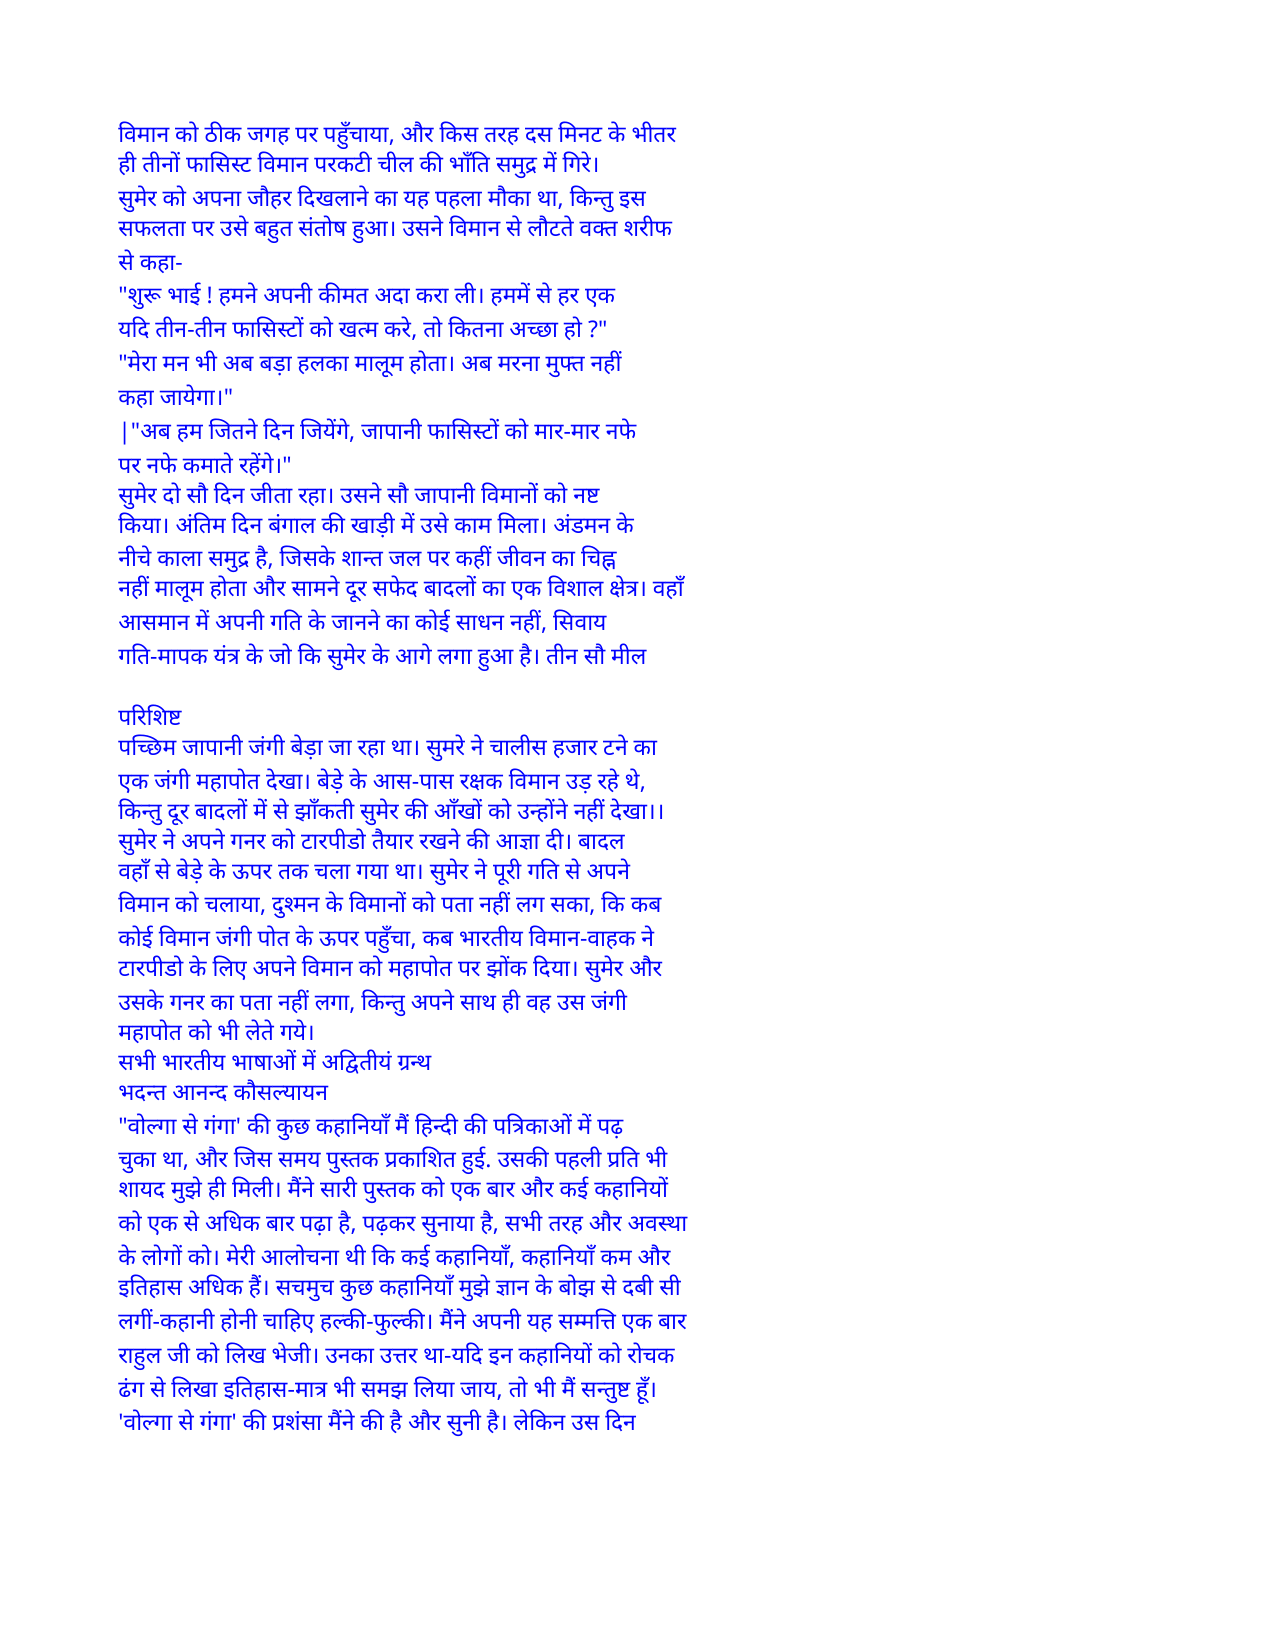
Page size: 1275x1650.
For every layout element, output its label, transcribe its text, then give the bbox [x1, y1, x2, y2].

text विमान को ठीक जगह पर पहुँचाया, और किस तरह दस मिनट के भीतर [118, 118, 1157, 152]
text "शुरू भाई ! हमने अपनी कीमत अदा करा ली। हममें से हर एक [118, 279, 1157, 313]
text किया। अंतिम दिन बंगाल की खाड़ी में उसे काम मिला। अंडमन के [118, 512, 1157, 542]
text ही तीनों फासिस्ट विमान परकटी चील की भाँति समुद्र में गिरे। [118, 152, 1157, 182]
text लगीं-कहानी होनी चाहिए हल्की-फुल्की। मैंने अपनी यह सम्मत्ति एक बार [118, 1305, 1157, 1339]
text सुमेर ने अपने गनर को टारपीडो तैयार रखने की आज्ञा दी। बादल [118, 829, 1157, 858]
text गति-मापक यंत्र के जो कि सुमेर के आगे लगा हुआ है। तीन सौ मील [118, 640, 1157, 674]
text महापोत को भी लेते गये। [118, 1020, 1157, 1050]
text किन्तु दूर बादलों में से झाँकती सुमेर की आँखों को उन्होंने नहीं देखा।। [118, 799, 1157, 829]
text से कहा- [118, 246, 1157, 279]
text यदि तीन-तीन फासिस्टों को खत्म करे, तो कितना अच्छा हो ?" [118, 313, 1157, 347]
text "मेरा मन भी अब बड़ा हलका मालूम होता। अब मरना मुफ्त नहीं [118, 347, 1157, 381]
text नहीं मालूम होता और सामने दूर सफेद बादलों का एक विशाल क्षेत्र। वहाँ [118, 576, 1157, 606]
text के लोगों को। मेरी आलोचना थी कि कई कहानियाँ, कहानियाँ कम और [118, 1241, 1157, 1275]
text चुका था, और जिस समय पुस्तक प्रकाशित हुई. उसकी पहली प्रति भी [118, 1143, 1157, 1177]
text सुमेर दो सौ दिन जीता रहा। उसने सौ जापानी विमानों को नष्ट [118, 483, 1157, 512]
text वहाँ से बेड़े के ऊपर तक चला गया था। सुमेर ने पूरी गति से अपने [118, 858, 1157, 888]
text शायद मुझे ही मिली। मैंने सारी पुस्तक को एक बार और कई कहानियों [118, 1177, 1157, 1207]
text सफलता पर उसे बहुत संतोष हुआ। उसने विमान से लौटते वक्त शरीफ [118, 216, 1157, 246]
text कोई विमान जंगी पोत के ऊपर पहुँचा, कब भारतीय विमान-वाहक ने [118, 922, 1157, 956]
text सुमेर को अपना जौहर दिखलाने का यह पहला मौका था, किन्तु इस [118, 182, 1157, 216]
text "वोल्गा से गंगा' की कुछ कहानियाँ मैं हिन्दी की पत्रिकाओं में पढ़ [118, 1109, 1157, 1143]
text भदन्त आनन्द कौसल्यायन [118, 1080, 1157, 1109]
text पच्छिम जापानी जंगी बेड़ा जा रहा था। सुमरे ने चालीस हजार टने का [118, 735, 1157, 765]
text टारपीडो के लिए अपने विमान को महापोत पर झोंक दिया। सुमेर और [118, 956, 1157, 986]
text एक जंगी महापोत देखा। बेड़े के आस-पास रक्षक विमान उड़ रहे थे, [118, 765, 1157, 799]
text |"अब हम जितने दिन जियेंगे, जापानी फासिस्टों को मार-मार नफे [118, 415, 1157, 449]
text राहुल जी को लिख भेजी। उनका उत्तर था-यदि इन कहानियों को रोचक [118, 1339, 1157, 1372]
text विमान को चलाया, दुश्मन के विमानों को पता नहीं लग सका, कि कब [118, 888, 1157, 922]
text इतिहास अधिक हैं। सचमुच कुछ कहानियाँ मुझे ज्ञान के बोझ से दबी सी [118, 1275, 1157, 1305]
text पर नफे कमाते रहेंगे।" [118, 449, 1157, 483]
text सभी भारतीय भाषाओं में अद्वितीयं ग्रन्थ [118, 1050, 1157, 1080]
text कहा जायेगा।" [118, 381, 1157, 415]
text ढंग से लिखा इतिहास-मात्र भी समझ लिया जाय, तो भी मैं सन्तुष्ट हूँ। [118, 1372, 1157, 1406]
text आसमान में अपनी गति के जानने का कोई साधन नहीं, सिवाय [118, 606, 1157, 640]
text उसके गनर का पता नहीं लगा, किन्तु अपने साथ ही वह उस जंगी [118, 986, 1157, 1020]
text को एक से अधिक बार पढ़ा है, पढ़कर सुनाया है, सभी तरह और अवस्था [118, 1207, 1157, 1241]
text नीचे काला समुद्र है, जिसके शान्त जल पर कहीं जीवन का चिह्न [118, 542, 1157, 576]
text 'वोल्गा से गंगा' की प्रशंसा मैंने की है और सुनी है। लेकिन उस दिन [118, 1406, 1157, 1440]
text परिशिष्ट [118, 705, 1157, 735]
